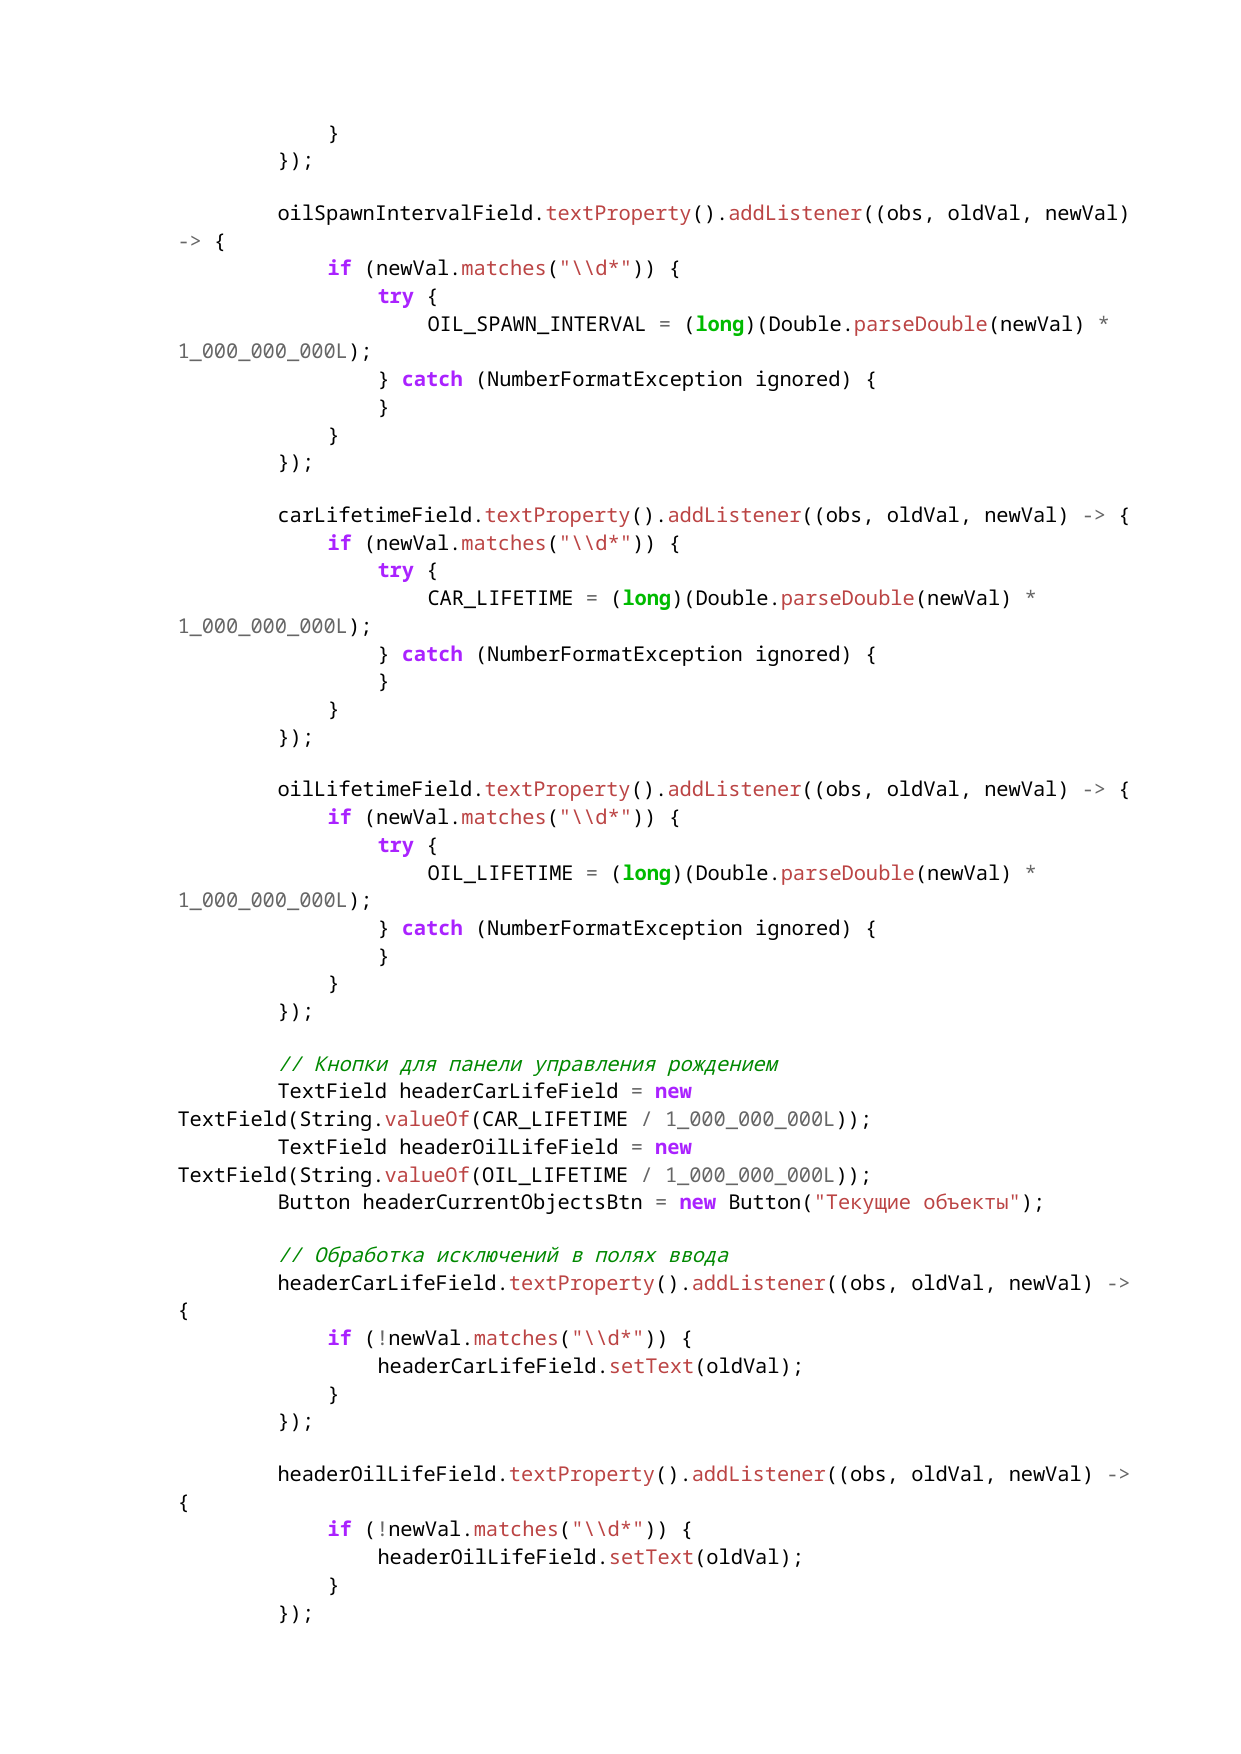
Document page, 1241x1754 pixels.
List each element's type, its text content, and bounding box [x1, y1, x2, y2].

text oilLifetimeField.textProperty().addListener((obs, oldVal, newVal) -> { [177, 775, 1152, 803]
text } [177, 694, 1152, 722]
text } catch (NumberFormatException ignored) { [177, 365, 1152, 392]
text } [177, 1379, 1152, 1407]
text if (newVal.matches("\\d*")) { [177, 528, 1152, 556]
text } catch (NumberFormatException ignored) { [177, 913, 1152, 941]
text } [177, 941, 1152, 969]
text } [177, 118, 1152, 146]
text }); [177, 1598, 1152, 1626]
text if (newVal.matches("\\d*")) { [177, 254, 1152, 282]
text } [177, 969, 1152, 997]
text Button headerCurrentObjectsBtn = new Button("Текущие объекты"); [177, 1188, 1152, 1216]
text carLifetimeField.textProperty().addListener((obs, oldVal, newVal) -> { [177, 501, 1152, 528]
text TextField headerCarLifeField = new TextField(String.valueOf(CAR_LIFETIME / 1_000_000_000L)); [177, 1077, 1152, 1132]
text try { [177, 556, 1152, 584]
text OIL_SPAWN_INTERVAL = (long)(Double.parseDouble(newVal) * 1_000_000_000L); [177, 309, 1152, 365]
text headerCarLifeField.textProperty().addListener((obs, oldVal, newVal) -> { [177, 1268, 1152, 1324]
text headerOilLifeField.setText(oldVal); [177, 1543, 1152, 1570]
text } [177, 1570, 1152, 1598]
text try { [177, 830, 1152, 858]
text } catch (NumberFormatException ignored) { [177, 639, 1152, 667]
text } [177, 667, 1152, 694]
text if (!newVal.matches("\\d*")) { [177, 1515, 1152, 1543]
text oilSpawnIntervalField.textProperty().addListener((obs, oldVal, newVal) -> { [177, 198, 1152, 254]
text }); [177, 146, 1152, 173]
text // Кнопки для панели управления рождением [177, 1049, 1152, 1077]
text if (newVal.matches("\\d*")) { [177, 803, 1152, 830]
text } [177, 392, 1152, 420]
text CAR_LIFETIME = (long)(Double.parseDouble(newVal) * 1_000_000_000L); [177, 584, 1152, 639]
text headerCarLifeField.setText(oldVal); [177, 1351, 1152, 1379]
text headerOilLifeField.textProperty().addListener((obs, oldVal, newVal) -> { [177, 1459, 1152, 1515]
text } [177, 420, 1152, 448]
text OIL_LIFETIME = (long)(Double.parseDouble(newVal) * 1_000_000_000L); [177, 858, 1152, 913]
text }); [177, 722, 1152, 750]
text }); [177, 997, 1152, 1024]
text }); [177, 1407, 1152, 1434]
text TextField headerOilLifeField = new TextField(String.valueOf(OIL_LIFETIME / 1_000_000_000L)); [177, 1132, 1152, 1188]
text if (!newVal.matches("\\d*")) { [177, 1324, 1152, 1351]
text }); [177, 448, 1152, 476]
text try { [177, 282, 1152, 309]
text // Обработка исключений в полях ввода [177, 1241, 1152, 1268]
